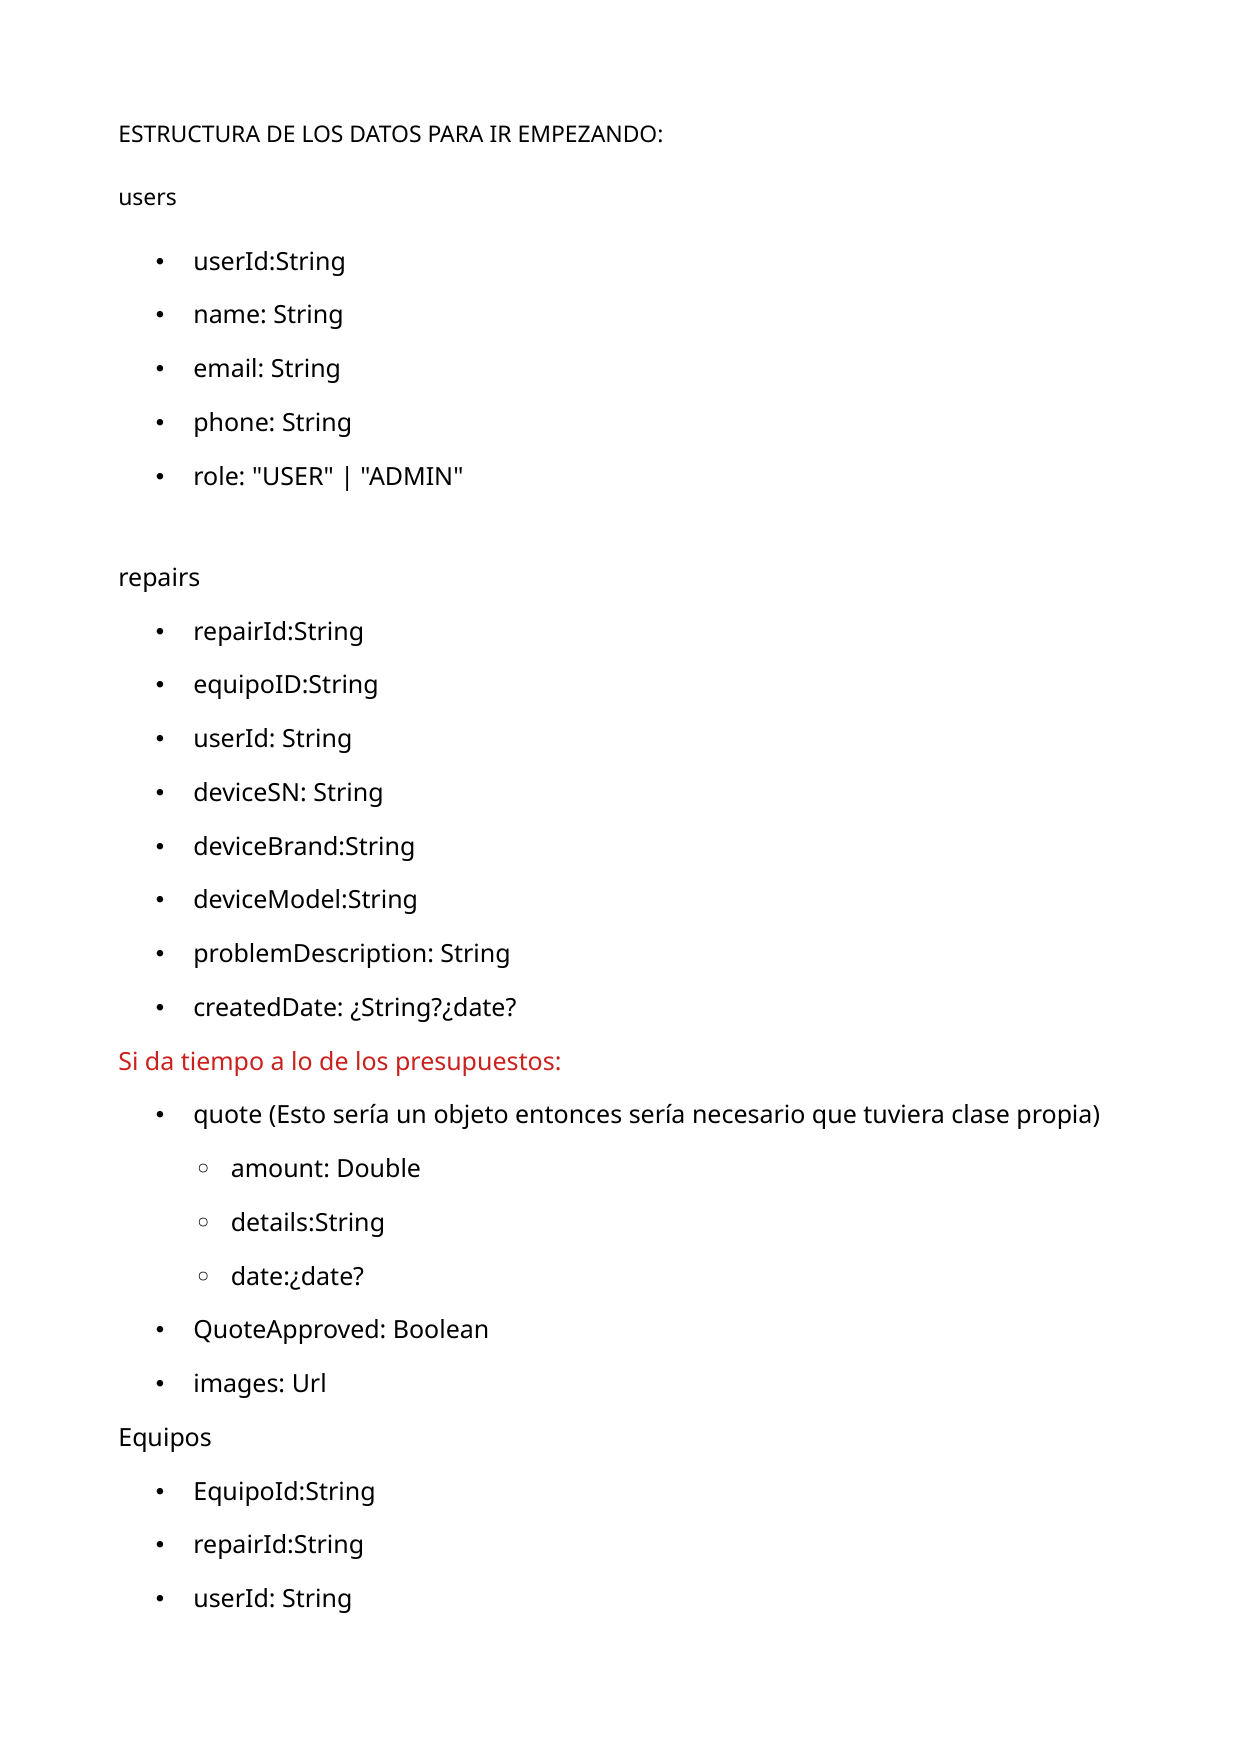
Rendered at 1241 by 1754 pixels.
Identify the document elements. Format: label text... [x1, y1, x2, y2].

list QuoteApproved: Boolean [156, 1312, 1122, 1346]
list equipoID:String [156, 667, 1122, 701]
list email: String [156, 351, 1122, 385]
list deviceBrand:String [156, 828, 1122, 862]
text Si da tiempo a lo de los presupuestos: [118, 1043, 1122, 1077]
list role: "USER" | "ADMIN" [156, 458, 1122, 492]
list repairId:String [156, 613, 1122, 647]
list quote (Esto sería un objeto entonces sería necesario que tuviera clase propia) [156, 1097, 1122, 1131]
list deviceSN: String [156, 774, 1122, 808]
list EquipoId:String [156, 1473, 1122, 1507]
text users [118, 181, 1122, 212]
text Equipos [118, 1419, 1122, 1453]
list name: String [156, 297, 1122, 331]
list details:String [193, 1204, 1122, 1238]
list date:¿date? [193, 1258, 1122, 1292]
list userId: String [156, 1581, 1122, 1615]
list repairId:String [156, 1527, 1122, 1561]
list userId: String [156, 721, 1122, 755]
list userId:String [156, 243, 1122, 277]
text ESTRUCTURA DE LOS DATOS PARA IR EMPEZANDO: [118, 118, 1122, 149]
list createdDate: ¿String?¿date? [156, 989, 1122, 1023]
list amount: Double [193, 1151, 1122, 1185]
list images: Url [156, 1366, 1122, 1400]
list phone: String [156, 404, 1122, 438]
list problemDescription: String [156, 936, 1122, 970]
text repairs [118, 559, 1122, 593]
list deviceModel:String [156, 882, 1122, 916]
